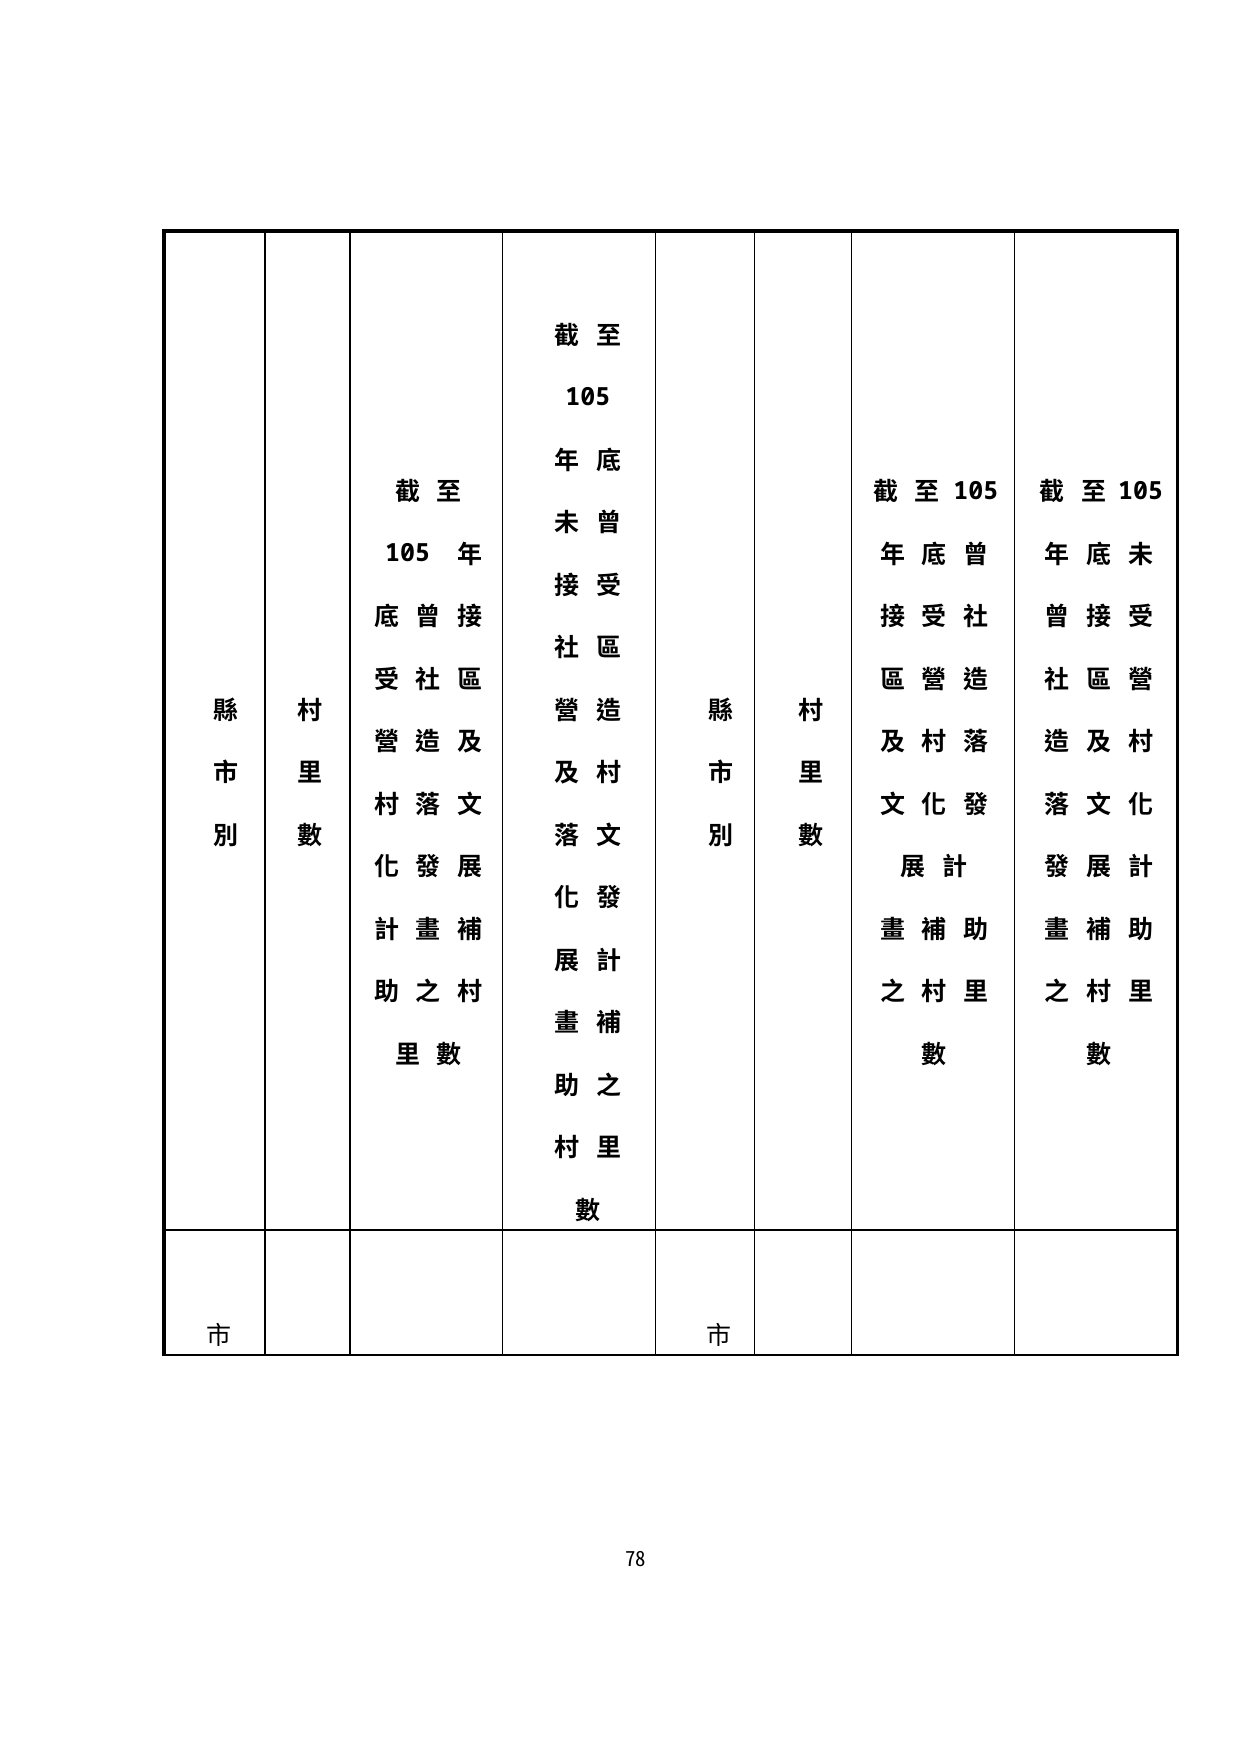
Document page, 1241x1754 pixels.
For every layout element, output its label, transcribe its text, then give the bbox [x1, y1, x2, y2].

table_header 縣市別 [166, 233, 264, 1229]
table_cell [503, 1231, 655, 1354]
table_header 縣市別 [656, 233, 754, 1229]
table_cell 市 [656, 1231, 754, 1354]
table_cell [755, 1231, 851, 1354]
table_header 村里數 [755, 233, 851, 1229]
table_cell [266, 1231, 349, 1354]
table_header 截至105年底未曾接受社區營造及村落文化發展計畫補助之村里數 [503, 233, 655, 1229]
table_header 截至105年底未曾接受社區營造及村落文化發展計畫補助之村里數 [1015, 233, 1176, 1229]
table_cell [1015, 1231, 1176, 1354]
table_cell [852, 1231, 1014, 1354]
table_header 截至105年底曾接受社區營造及村落文化發展計 畫補助之村里數 [852, 233, 1014, 1229]
table_header 村里數 [266, 233, 349, 1229]
table_cell [351, 1231, 502, 1354]
table_cell 市 [166, 1231, 264, 1354]
table_header 截至105年底曾接受社區營造及村落文化發展計畫補助之村里數 [351, 233, 502, 1229]
